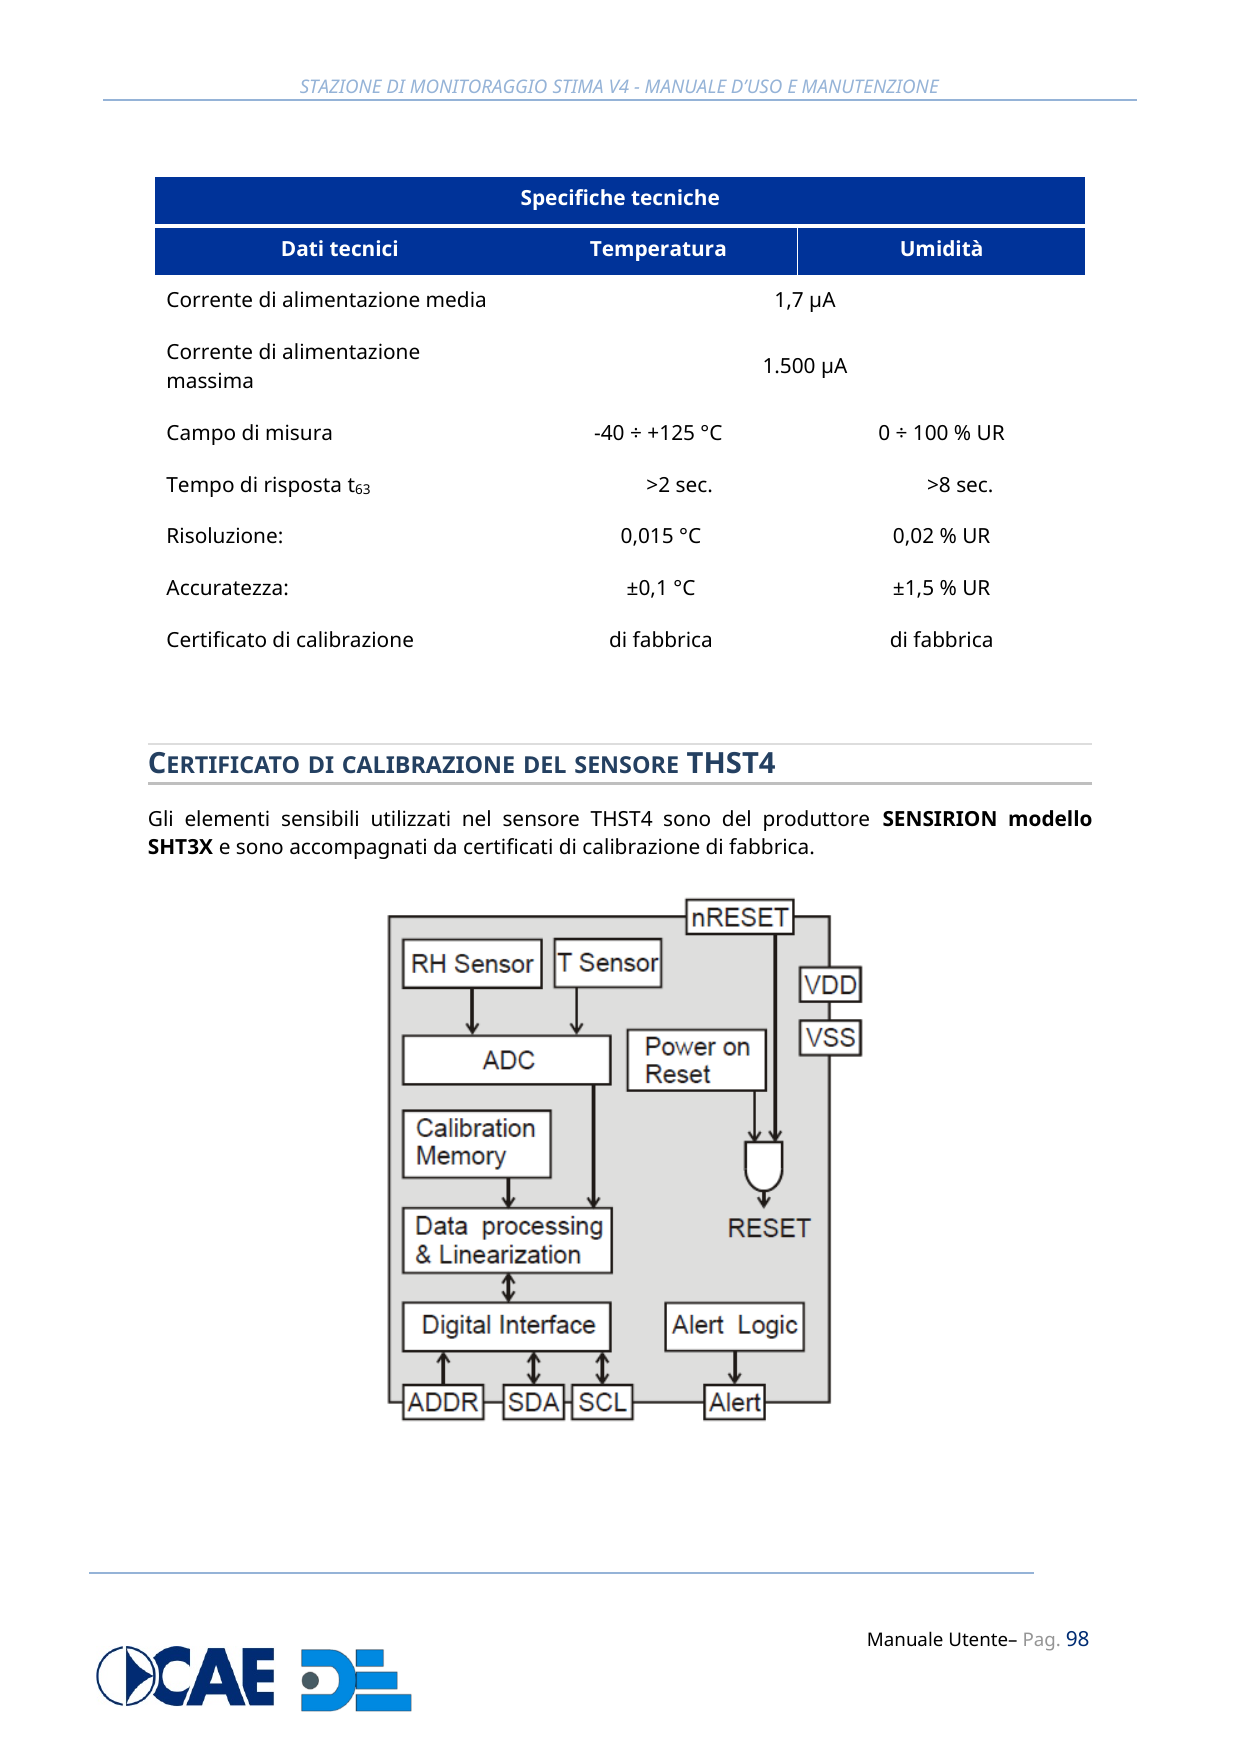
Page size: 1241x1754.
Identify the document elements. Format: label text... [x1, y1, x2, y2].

table_cell -40 ÷ +125 °C [527, 412, 795, 459]
table_header Specifiche tecniche [155, 177, 1085, 224]
table_cell ±1,5 % UR [800, 567, 1085, 614]
table_cell Tempo di risposta t63 [155, 463, 522, 511]
table_cell 0 ÷ 100 % UR [800, 412, 1085, 459]
table_cell >2 sec. [527, 463, 795, 511]
table_cell di fabbrica [527, 619, 795, 666]
table_cell Corrente di alimentazione massima [155, 331, 522, 407]
table_cell 0,015 °C [527, 515, 795, 562]
table_cell Accuratezza: [155, 567, 522, 614]
table_cell Corrente di alimentazione media [155, 280, 522, 327]
table_cell Campo di misura [155, 412, 522, 459]
table_cell 1,7 μA [527, 280, 1085, 327]
table_cell di fabbrica [800, 619, 1085, 666]
table_cell ±0,1 °C [527, 567, 795, 614]
table_cell Dati tecnici [155, 228, 524, 275]
table_cell >8 sec. [800, 463, 1085, 511]
table_cell 1.500 μA [527, 331, 1085, 407]
table_cell Temperatura [524, 228, 797, 275]
table_cell Risoluzione: [155, 515, 522, 562]
text Gli elementi sensibili utilizzati nel sensore THST4 sono del produttore SENSIRION modello SHT3X e sono accompagnati da certificati di calibrazione di fabbrica. [148, 804, 1092, 861]
table_cell Certificato di calibrazione [155, 619, 522, 666]
subtitle Certificato di calibrazione del sensore THST4 [148, 745, 1092, 782]
table_cell 0,02 % UR [800, 515, 1085, 562]
table_cell Umidità [798, 228, 1085, 275]
